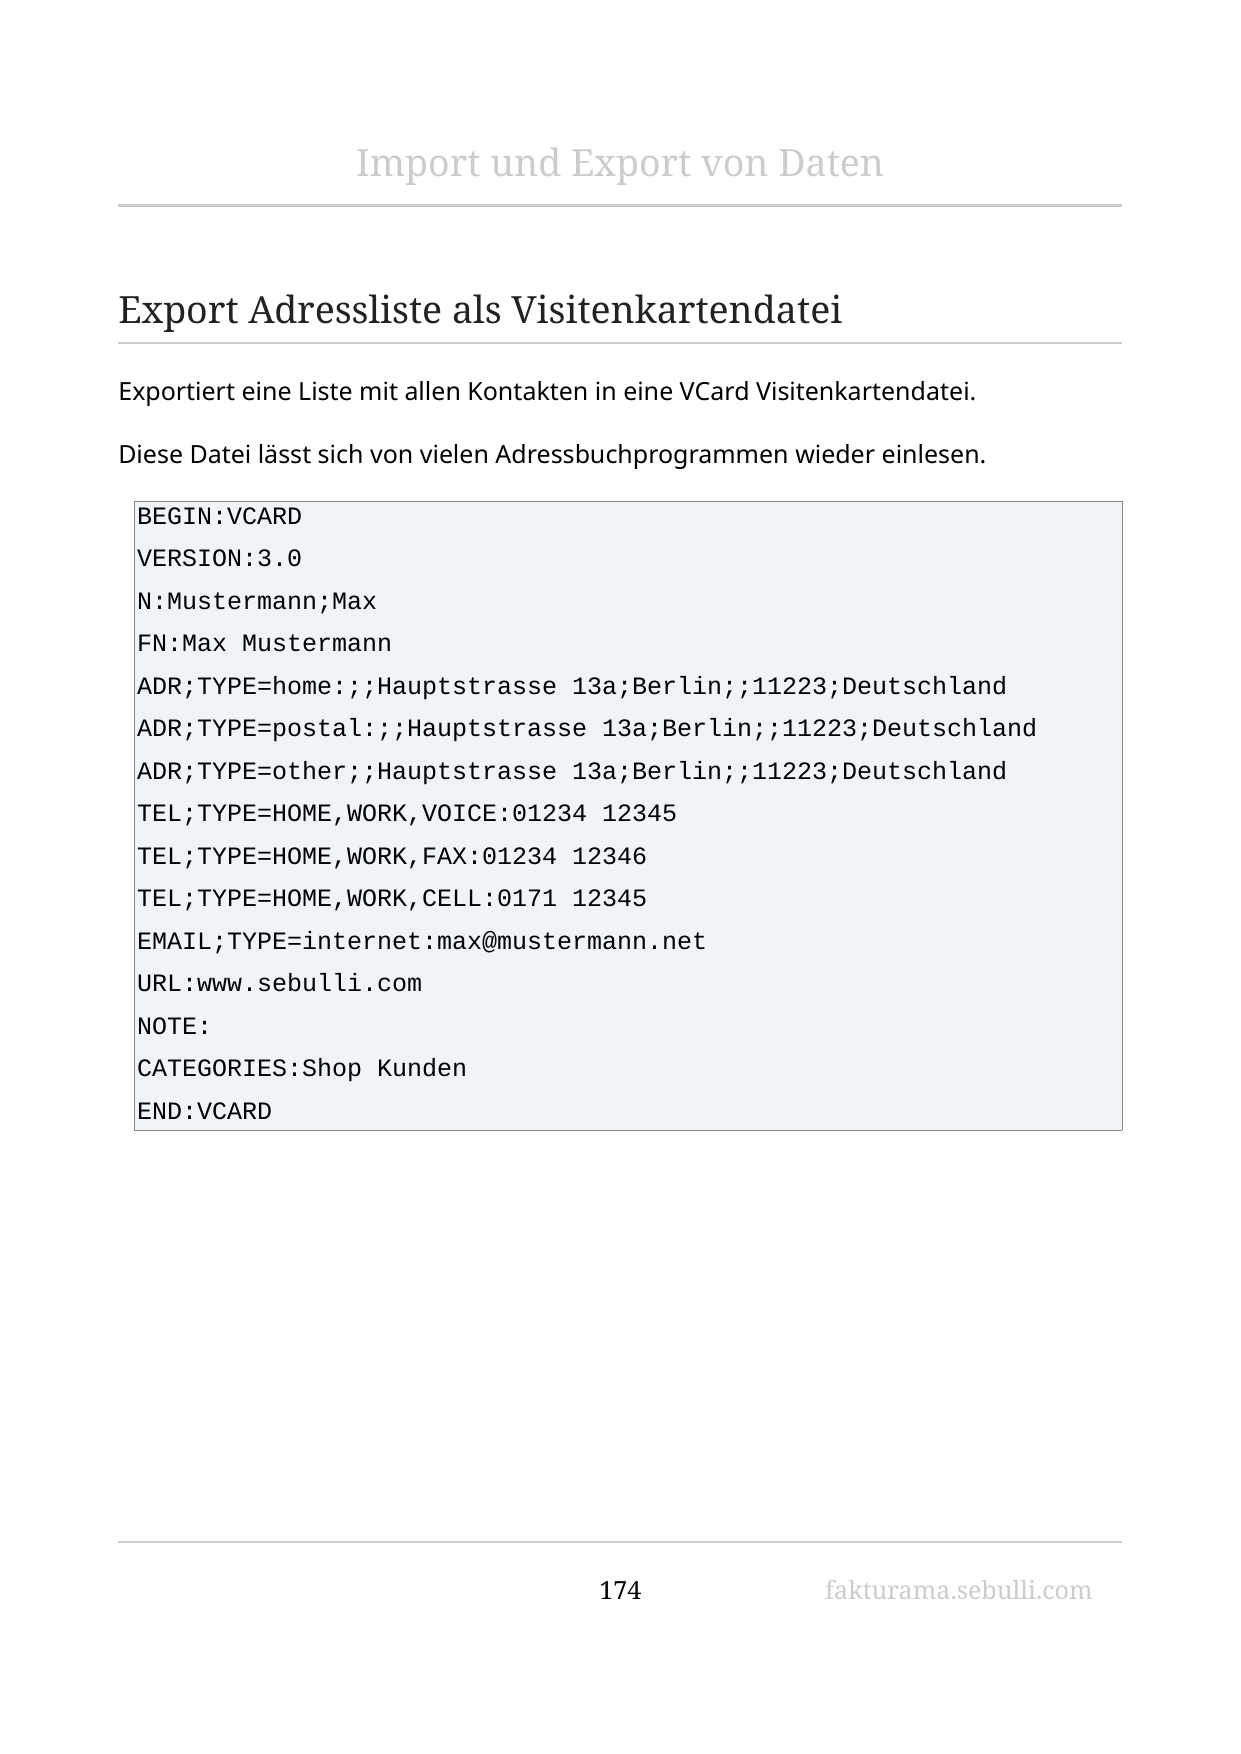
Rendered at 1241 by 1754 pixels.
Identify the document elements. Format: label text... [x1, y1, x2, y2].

subtitle Export Adressliste als Visitenkartendatei [118, 283, 1122, 342]
text BEGIN:VCARD VERSION:3.0 N:Mustermann;Max FN:Max Mustermann ADR;TYPE=home:;;Hauptstrasse 13a;Berlin;;11223;Deutschland ADR;TYPE=postal:;;Hauptstrasse 13a;Berlin;;11223;Deutschland ADR;TYPE=other;;Hauptstrasse 13a;Berlin;;11223;Deutschland TEL;TYPE=HOME,WORK,VOICE:01234 12345 TEL;TYPE=HOME,WORK,FAX:01234 12346 TEL;TYPE=HOME,WORK,CELL:0171 12345 EMAIL;TYPE=internet:max@mustermann.net URL:www.sebulli.com NOTE: CATEGORIES:Shop Kunden END:VCARD [135, 502, 1122, 1130]
text Diese Datei lässt sich von vielen Adressbuchprogrammen wieder einlesen. [118, 437, 1122, 471]
text Exportiert eine Liste mit allen Kontakten in eine VCard Visitenkartendatei. [118, 373, 1122, 407]
